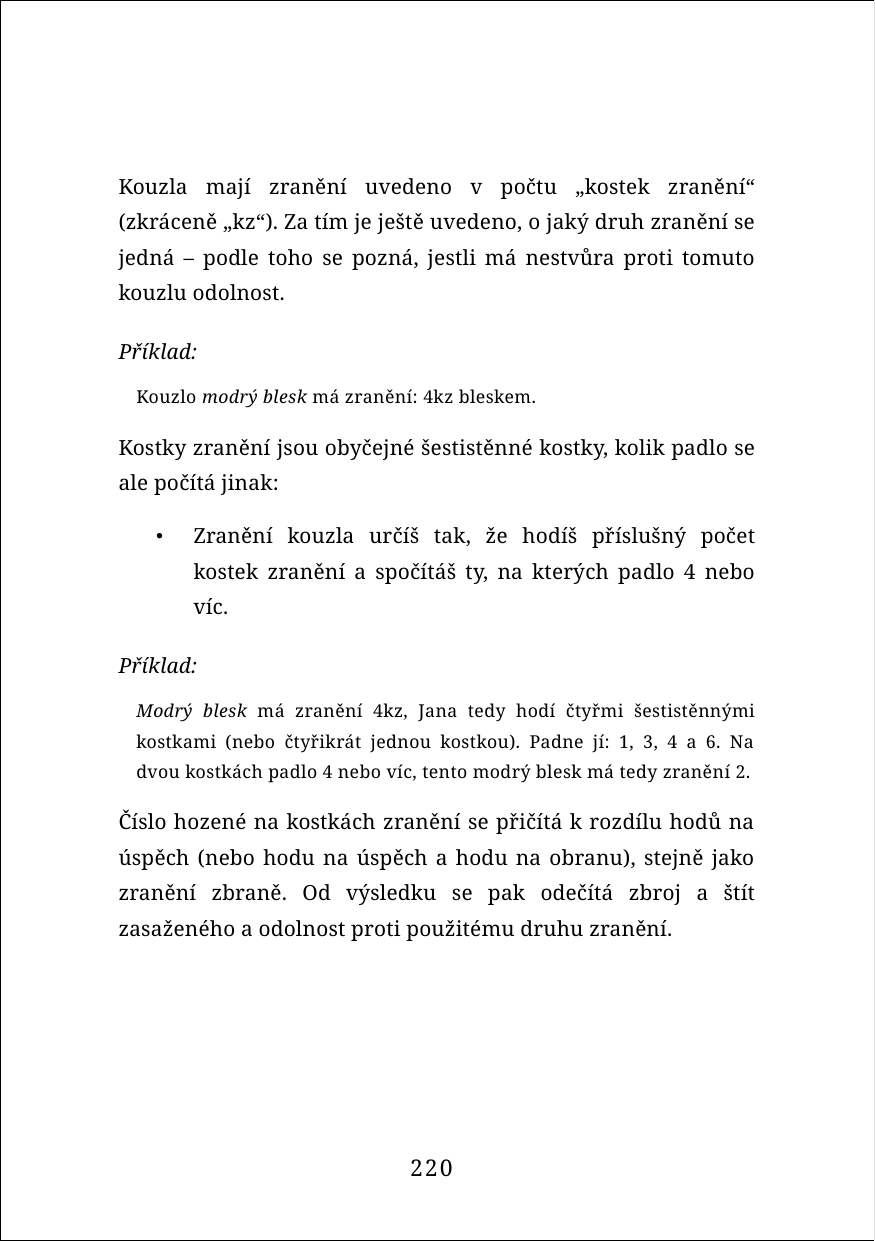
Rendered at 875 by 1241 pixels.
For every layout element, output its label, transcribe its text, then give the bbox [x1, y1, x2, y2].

text Kouzlo modrý blesk má zranění: 4kz bleskem. [136, 385, 756, 409]
text Příklad: [118, 652, 756, 680]
text Příklad: [118, 337, 756, 366]
list Zranění kouzla určíš tak, že hodíš příslušný počet kostek zranění a spočítáš ty, na kterých padlo 4 nebo víc. [156, 521, 756, 621]
text Číslo hozené na kostkách zranění se přičítá k rozdílu hodů na úspěch (nebo hodu na úspěch a hodu na obranu), stejně jako zranění zbraně. Od výsledku se pak odečítá zbroj a štít zasaženého a odolnost proti použitému druhu zranění. [118, 807, 756, 942]
text Kouzla mají zranění uvedeno v počtu „kostek zranění“ (zkráceně „kz“). Za tím je ještě uvedeno, o jaký druh zranění se jedná – podle toho se pozná, jestli má nestvůra proti tomuto kouzlu odolnost. [118, 172, 756, 307]
text Modrý blesk má zranění 4kz, Jana tedy hodí čtyřmi šestistěnnými kostkami (nebo čtyřikrát jednou kostkou). Padne jí: 1, 3, 4 a 6. Na dvou kostkách padlo 4 nebo víc, tento modrý blesk má tedy zranění 2. [136, 699, 756, 783]
text Kostky zranění jsou obyčejné šestistěnné kostky, kolik padlo se ale počítá jinak: [118, 433, 756, 497]
